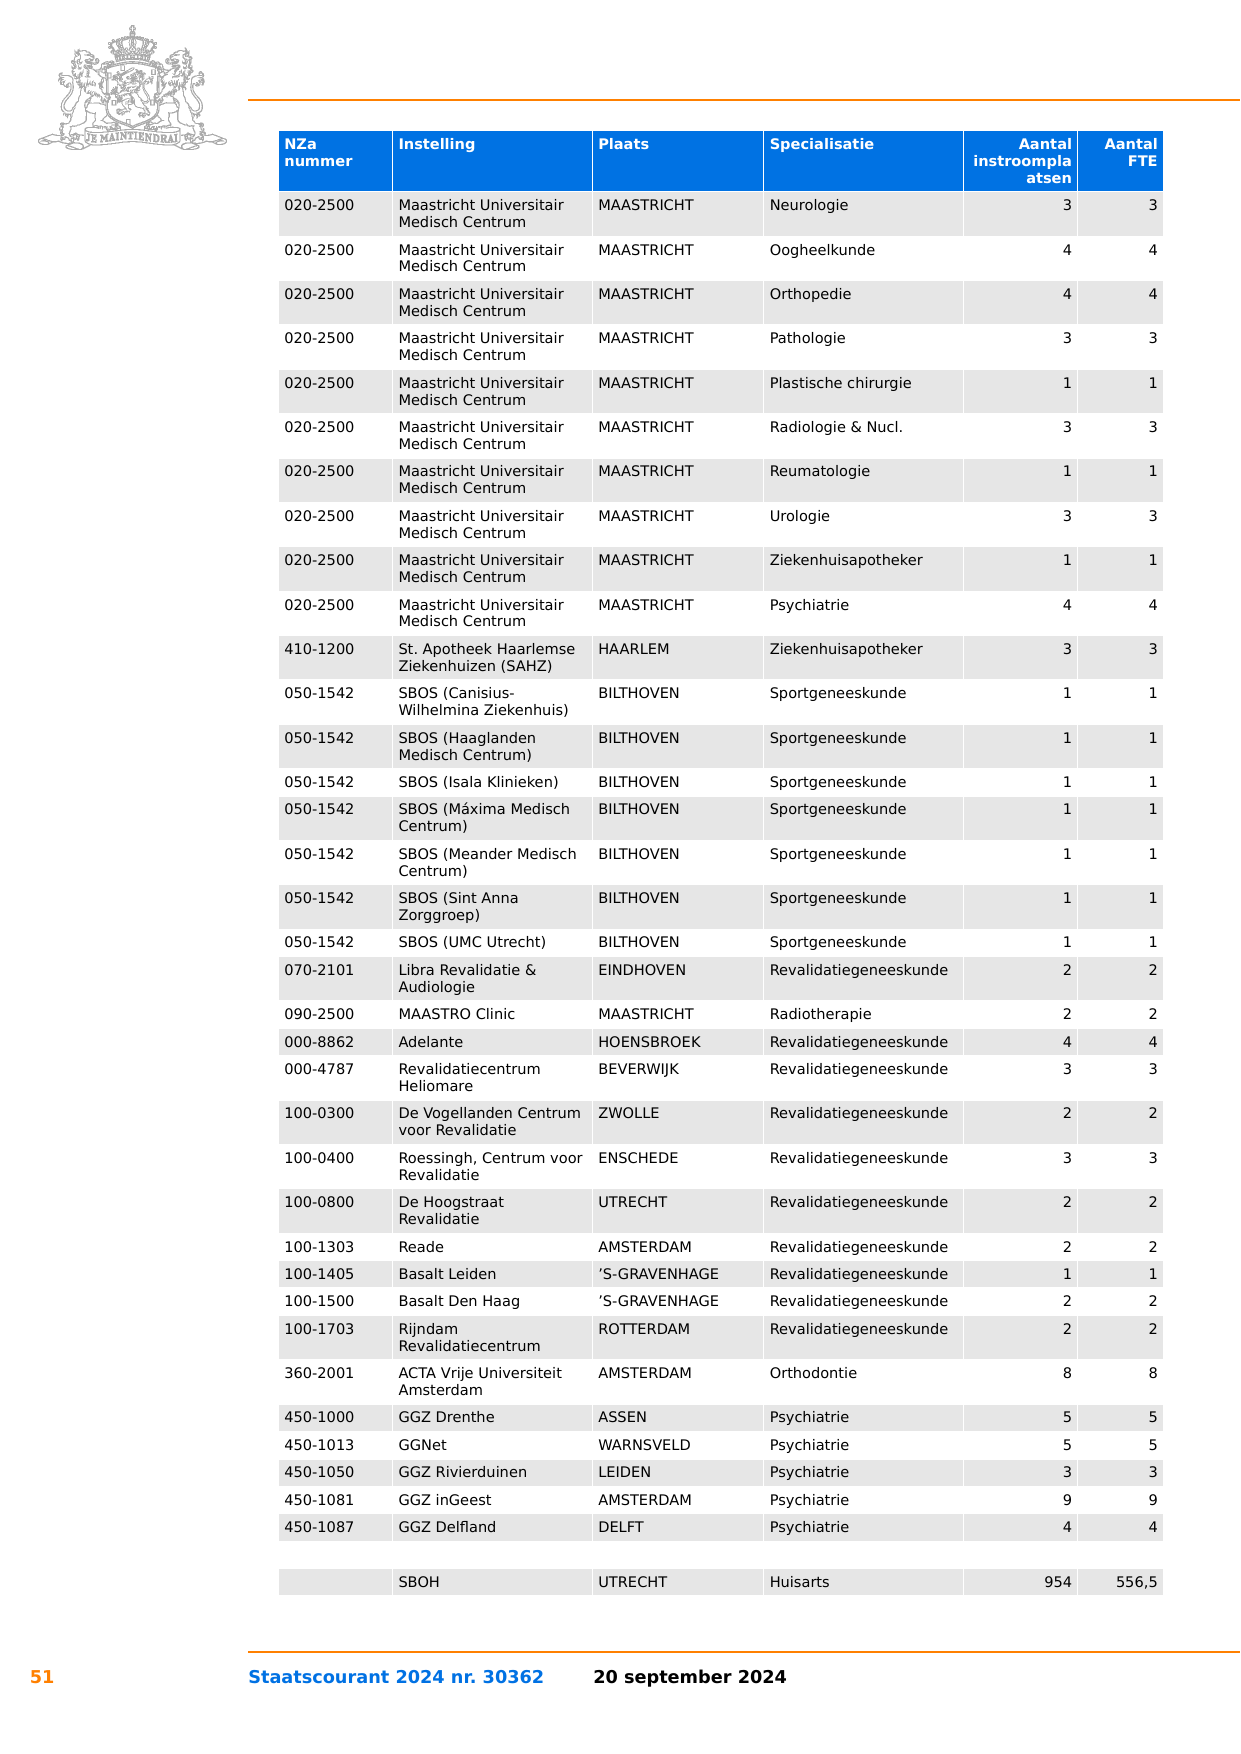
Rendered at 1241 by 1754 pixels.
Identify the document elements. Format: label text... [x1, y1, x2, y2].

table_cell SBOS (UMC Utrecht) [393, 930, 592, 956]
table_cell Maastricht Universitair Medisch Centrum [393, 547, 592, 591]
table_cell 3 [964, 1056, 1077, 1099]
table_cell Maastricht Universitair Medisch Centrum [393, 325, 592, 369]
table_cell 100-1500 [279, 1289, 392, 1315]
table_cell MAASTRICHT [593, 414, 763, 457]
table_cell LEIDEN [593, 1460, 763, 1486]
table_cell 1 [964, 725, 1077, 768]
table_cell AMSTERDAM [593, 1487, 763, 1513]
table_cell 100-1703 [279, 1316, 392, 1359]
table_cell Revalidatiegeneeskunde [764, 1189, 963, 1233]
table_cell Maastricht Universitair Medisch Centrum [393, 192, 592, 236]
table_cell 4 [1078, 1029, 1163, 1055]
table_cell BILTHOVEN [593, 930, 763, 956]
table_cell GGNet [393, 1432, 592, 1458]
table_cell Revalidatiegeneeskunde [764, 1289, 963, 1315]
table_cell 100-0400 [279, 1145, 392, 1188]
table_cell 050-1542 [279, 769, 392, 796]
table_cell 2 [964, 1101, 1077, 1144]
table_cell 450-1050 [279, 1460, 392, 1486]
table_cell Revalidatiegeneeskunde [764, 1056, 963, 1099]
table_cell 4 [1078, 1514, 1163, 1541]
table_cell Sportgeneeskunde [764, 841, 963, 884]
table_cell 2 [1078, 1001, 1163, 1028]
table_cell Revalidatiegeneeskunde [764, 1029, 963, 1055]
table_cell Radiologie & Nucl. [764, 414, 963, 457]
table_cell [279, 1542, 392, 1568]
table_cell 020-2500 [279, 325, 392, 369]
table_cell Orthopedie [764, 281, 963, 324]
table_cell 100-0300 [279, 1101, 392, 1144]
table_cell [279, 1569, 392, 1595]
table_cell Maastricht Universitair Medisch Centrum [393, 503, 592, 546]
table_cell Sportgeneeskunde [764, 725, 963, 768]
table_cell Psychiatrie [764, 1405, 963, 1431]
table_cell 3 [1078, 1145, 1163, 1188]
table_cell 4 [964, 1514, 1077, 1541]
table_cell 4 [964, 237, 1077, 280]
table_cell 450-1087 [279, 1514, 392, 1541]
table_cell ZWOLLE [593, 1101, 763, 1144]
table_cell ENSCHEDE [593, 1145, 763, 1188]
table_cell SBOS (Máxima Medisch Centrum) [393, 797, 592, 840]
table_cell 4 [1078, 237, 1163, 280]
table_cell Libra Revalidatie & Audiologie [393, 957, 592, 1000]
table_cell 3 [964, 503, 1077, 546]
table_cell 8 [1078, 1360, 1163, 1404]
table_cell 8 [964, 1360, 1077, 1404]
table_cell Sportgeneeskunde [764, 680, 963, 724]
table_cell Maastricht Universitair Medisch Centrum [393, 281, 592, 324]
table_cell BILTHOVEN [593, 769, 763, 796]
table_cell Psychiatrie [764, 1514, 963, 1541]
table_cell 1 [964, 547, 1077, 591]
table_cell 1 [1078, 797, 1163, 840]
table_cell 2 [964, 957, 1077, 1000]
table_cell Orthodontie [764, 1360, 963, 1404]
table_cell Sportgeneeskunde [764, 769, 963, 796]
table_cell BILTHOVEN [593, 797, 763, 840]
table_cell 050-1542 [279, 841, 392, 884]
table_cell Sportgeneeskunde [764, 885, 963, 929]
table_cell 3 [1078, 1460, 1163, 1486]
table_cell Revalidatiegeneeskunde [764, 1145, 963, 1188]
table_cell MAASTRICHT [593, 370, 763, 413]
table_cell 020-2500 [279, 459, 392, 502]
table_cell 020-2500 [279, 414, 392, 457]
table_cell Plastische chirurgie [764, 370, 963, 413]
table_cell 2 [964, 1189, 1077, 1233]
table_header Specialisatie [764, 131, 963, 191]
table_cell Maastricht Universitair Medisch Centrum [393, 459, 592, 502]
table_cell 020-2500 [279, 503, 392, 546]
table_cell 450-1000 [279, 1405, 392, 1431]
table_cell 2 [1078, 1289, 1163, 1315]
table_cell 3 [964, 192, 1077, 236]
table_cell 1 [964, 680, 1077, 724]
table_cell BILTHOVEN [593, 885, 763, 929]
table_cell SBOS (Haaglanden Medisch Centrum) [393, 725, 592, 768]
table_cell 1 [1078, 370, 1163, 413]
table_cell Revalidatiegeneeskunde [764, 1234, 963, 1260]
picture [38, 25, 227, 150]
table_cell 1 [1078, 885, 1163, 929]
table_cell BILTHOVEN [593, 680, 763, 724]
table_cell Maastricht Universitair Medisch Centrum [393, 414, 592, 457]
table_cell BEVERWIJK [593, 1056, 763, 1099]
table_cell Adelante [393, 1029, 592, 1055]
table_cell 100-1303 [279, 1234, 392, 1260]
table_cell 1 [1078, 1261, 1163, 1287]
table_cell WARNSVELD [593, 1432, 763, 1458]
table_cell 2 [964, 1316, 1077, 1359]
table_cell [764, 1542, 963, 1568]
table_cell De Vogellanden Centrum voor Revalidatie [393, 1101, 592, 1144]
table_cell SBOS (Meander Medisch Centrum) [393, 841, 592, 884]
table_cell 3 [1078, 325, 1163, 369]
table_cell GGZ Delfland [393, 1514, 592, 1541]
table_cell HAARLEM [593, 636, 763, 679]
table_cell 4 [964, 592, 1077, 635]
table_cell 1 [1078, 930, 1163, 956]
table_cell 2 [1078, 957, 1163, 1000]
table_cell MAASTRICHT [593, 547, 763, 591]
table_cell Psychiatrie [764, 1460, 963, 1486]
table_cell SBOH [393, 1569, 592, 1595]
table_cell 450-1013 [279, 1432, 392, 1458]
table_cell 020-2500 [279, 592, 392, 635]
table_cell 9 [1078, 1487, 1163, 1513]
table_cell Revalidatiegeneeskunde [764, 1101, 963, 1144]
table_cell BILTHOVEN [593, 841, 763, 884]
table_cell Psychiatrie [764, 1432, 963, 1458]
table_cell [964, 1542, 1077, 1568]
table_cell 100-0800 [279, 1189, 392, 1233]
table_cell 1 [1078, 841, 1163, 884]
table_cell GGZ inGeest [393, 1487, 592, 1513]
table_cell 1 [1078, 725, 1163, 768]
table_cell ASSEN [593, 1405, 763, 1431]
table_cell 1 [964, 930, 1077, 956]
table_cell Reumatologie [764, 459, 963, 502]
table_cell 050-1542 [279, 680, 392, 724]
table_cell 4 [964, 281, 1077, 324]
table_cell 556,5 [1078, 1569, 1163, 1595]
table_cell 1 [1078, 547, 1163, 591]
table_header Aantal FTE [1078, 131, 1163, 191]
table_cell AMSTERDAM [593, 1360, 763, 1404]
table_cell 1 [964, 1261, 1077, 1287]
table_cell 2 [1078, 1189, 1163, 1233]
table_cell 2 [1078, 1234, 1163, 1260]
table_cell 4 [1078, 592, 1163, 635]
table_cell 100-1405 [279, 1261, 392, 1287]
table_cell 3 [964, 414, 1077, 457]
table_cell 5 [1078, 1405, 1163, 1431]
table_cell 3 [964, 1460, 1077, 1486]
table_cell Psychiatrie [764, 592, 963, 635]
table_cell 5 [964, 1405, 1077, 1431]
table_cell Sportgeneeskunde [764, 930, 963, 956]
table_cell MAASTRO Clinic [393, 1001, 592, 1028]
table_cell 1 [1078, 680, 1163, 724]
table_cell 3 [964, 1145, 1077, 1188]
table_header Aantal instroomplaatsen [964, 131, 1077, 191]
table_cell Psychiatrie [764, 1487, 963, 1513]
table_cell Maastricht Universitair Medisch Centrum [393, 592, 592, 635]
table_cell DELFT [593, 1514, 763, 1541]
table_cell MAASTRICHT [593, 192, 763, 236]
table_cell 050-1542 [279, 725, 392, 768]
table_cell SBOS (Sint Anna Zorggroep) [393, 885, 592, 929]
table_cell Rijndam Revalidatiecentrum [393, 1316, 592, 1359]
table_cell MAASTRICHT [593, 1001, 763, 1028]
table_cell 020-2500 [279, 192, 392, 236]
table_cell Oogheelkunde [764, 237, 963, 280]
table_cell Ziekenhuisapotheker [764, 547, 963, 591]
table_cell GGZ Drenthe [393, 1405, 592, 1431]
table_cell 020-2500 [279, 237, 392, 280]
table_cell 5 [964, 1432, 1077, 1458]
table_cell Urologie [764, 503, 963, 546]
table_cell 2 [964, 1234, 1077, 1260]
table_cell SBOS (Canisius-Wilhelmina Ziekenhuis) [393, 680, 592, 724]
table_cell 1 [1078, 459, 1163, 502]
table_cell 3 [1078, 1056, 1163, 1099]
table_header Plaats [593, 131, 763, 191]
table_cell Radiotherapie [764, 1001, 963, 1028]
table_cell Sportgeneeskunde [764, 797, 963, 840]
table_cell 2 [1078, 1101, 1163, 1144]
table_cell [393, 1542, 592, 1568]
table_cell SBOS (Isala Klinieken) [393, 769, 592, 796]
table_cell Huisarts [764, 1569, 963, 1595]
table_cell 1 [964, 797, 1077, 840]
table_cell Roessingh, Centrum voor Revalidatie [393, 1145, 592, 1188]
table_cell 4 [1078, 281, 1163, 324]
table_cell Maastricht Universitair Medisch Centrum [393, 370, 592, 413]
table_cell Basalt Den Haag [393, 1289, 592, 1315]
table_cell 020-2500 [279, 547, 392, 591]
table_cell 3 [1078, 414, 1163, 457]
table_cell 410-1200 [279, 636, 392, 679]
table_cell MAASTRICHT [593, 281, 763, 324]
table_cell Ziekenhuisapotheker [764, 636, 963, 679]
table_cell Revalidatiegeneeskunde [764, 1261, 963, 1287]
table_cell De Hoogstraat Revalidatie [393, 1189, 592, 1233]
table_cell [593, 1542, 763, 1568]
table_cell 050-1542 [279, 930, 392, 956]
table_cell 000-8862 [279, 1029, 392, 1055]
table_cell 1 [964, 769, 1077, 796]
table_cell HOENSBROEK [593, 1029, 763, 1055]
table_cell 5 [1078, 1432, 1163, 1458]
table_cell 3 [1078, 192, 1163, 236]
table_cell 3 [1078, 503, 1163, 546]
table_cell MAASTRICHT [593, 237, 763, 280]
table_cell MAASTRICHT [593, 592, 763, 635]
table_cell [1078, 1542, 1163, 1568]
table_cell EINDHOVEN [593, 957, 763, 1000]
table_cell 1 [964, 459, 1077, 502]
table_cell GGZ Rivierduinen [393, 1460, 592, 1486]
table_cell ACTA Vrije Universiteit Amsterdam [393, 1360, 592, 1404]
table_cell MAASTRICHT [593, 459, 763, 502]
table_cell BILTHOVEN [593, 725, 763, 768]
table_cell 450-1081 [279, 1487, 392, 1513]
table_cell 020-2500 [279, 370, 392, 413]
table_header Instelling [393, 131, 592, 191]
table_cell Neurologie [764, 192, 963, 236]
table_cell Revalidatiecentrum Heliomare [393, 1056, 592, 1099]
table_cell 050-1542 [279, 885, 392, 929]
table_cell AMSTERDAM [593, 1234, 763, 1260]
table_cell 2 [1078, 1316, 1163, 1359]
table_cell 2 [964, 1289, 1077, 1315]
table_cell ROTTERDAM [593, 1316, 763, 1359]
table_cell 1 [964, 370, 1077, 413]
table_cell 1 [1078, 769, 1163, 796]
table_cell 000-4787 [279, 1056, 392, 1099]
table_cell 9 [964, 1487, 1077, 1513]
table_cell 090-2500 [279, 1001, 392, 1028]
table_cell 360-2001 [279, 1360, 392, 1404]
table_cell Revalidatiegeneeskunde [764, 1316, 963, 1359]
table_cell ’S-GRAVENHAGE [593, 1289, 763, 1315]
table_cell ’S-GRAVENHAGE [593, 1261, 763, 1287]
table_cell 070-2101 [279, 957, 392, 1000]
table_cell 954 [964, 1569, 1077, 1595]
table_cell 050-1542 [279, 797, 392, 840]
table_cell MAASTRICHT [593, 503, 763, 546]
table_cell 2 [964, 1001, 1077, 1028]
table_cell St. Apotheek Haarlemse Ziekenhuizen (SAHZ) [393, 636, 592, 679]
table_cell 020-2500 [279, 281, 392, 324]
table_cell Revalidatiegeneeskunde [764, 957, 963, 1000]
table_cell MAASTRICHT [593, 325, 763, 369]
table_cell 3 [964, 325, 1077, 369]
table_cell Maastricht Universitair Medisch Centrum [393, 237, 592, 280]
table_cell 3 [1078, 636, 1163, 679]
table_cell UTRECHT [593, 1569, 763, 1595]
table_cell Pathologie [764, 325, 963, 369]
table_header NZa nummer [279, 131, 392, 191]
table_cell Reade [393, 1234, 592, 1260]
table_cell 1 [964, 841, 1077, 884]
table_cell 3 [964, 636, 1077, 679]
table_cell UTRECHT [593, 1189, 763, 1233]
table_cell 4 [964, 1029, 1077, 1055]
table_cell Basalt Leiden [393, 1261, 592, 1287]
table_cell 1 [964, 885, 1077, 929]
